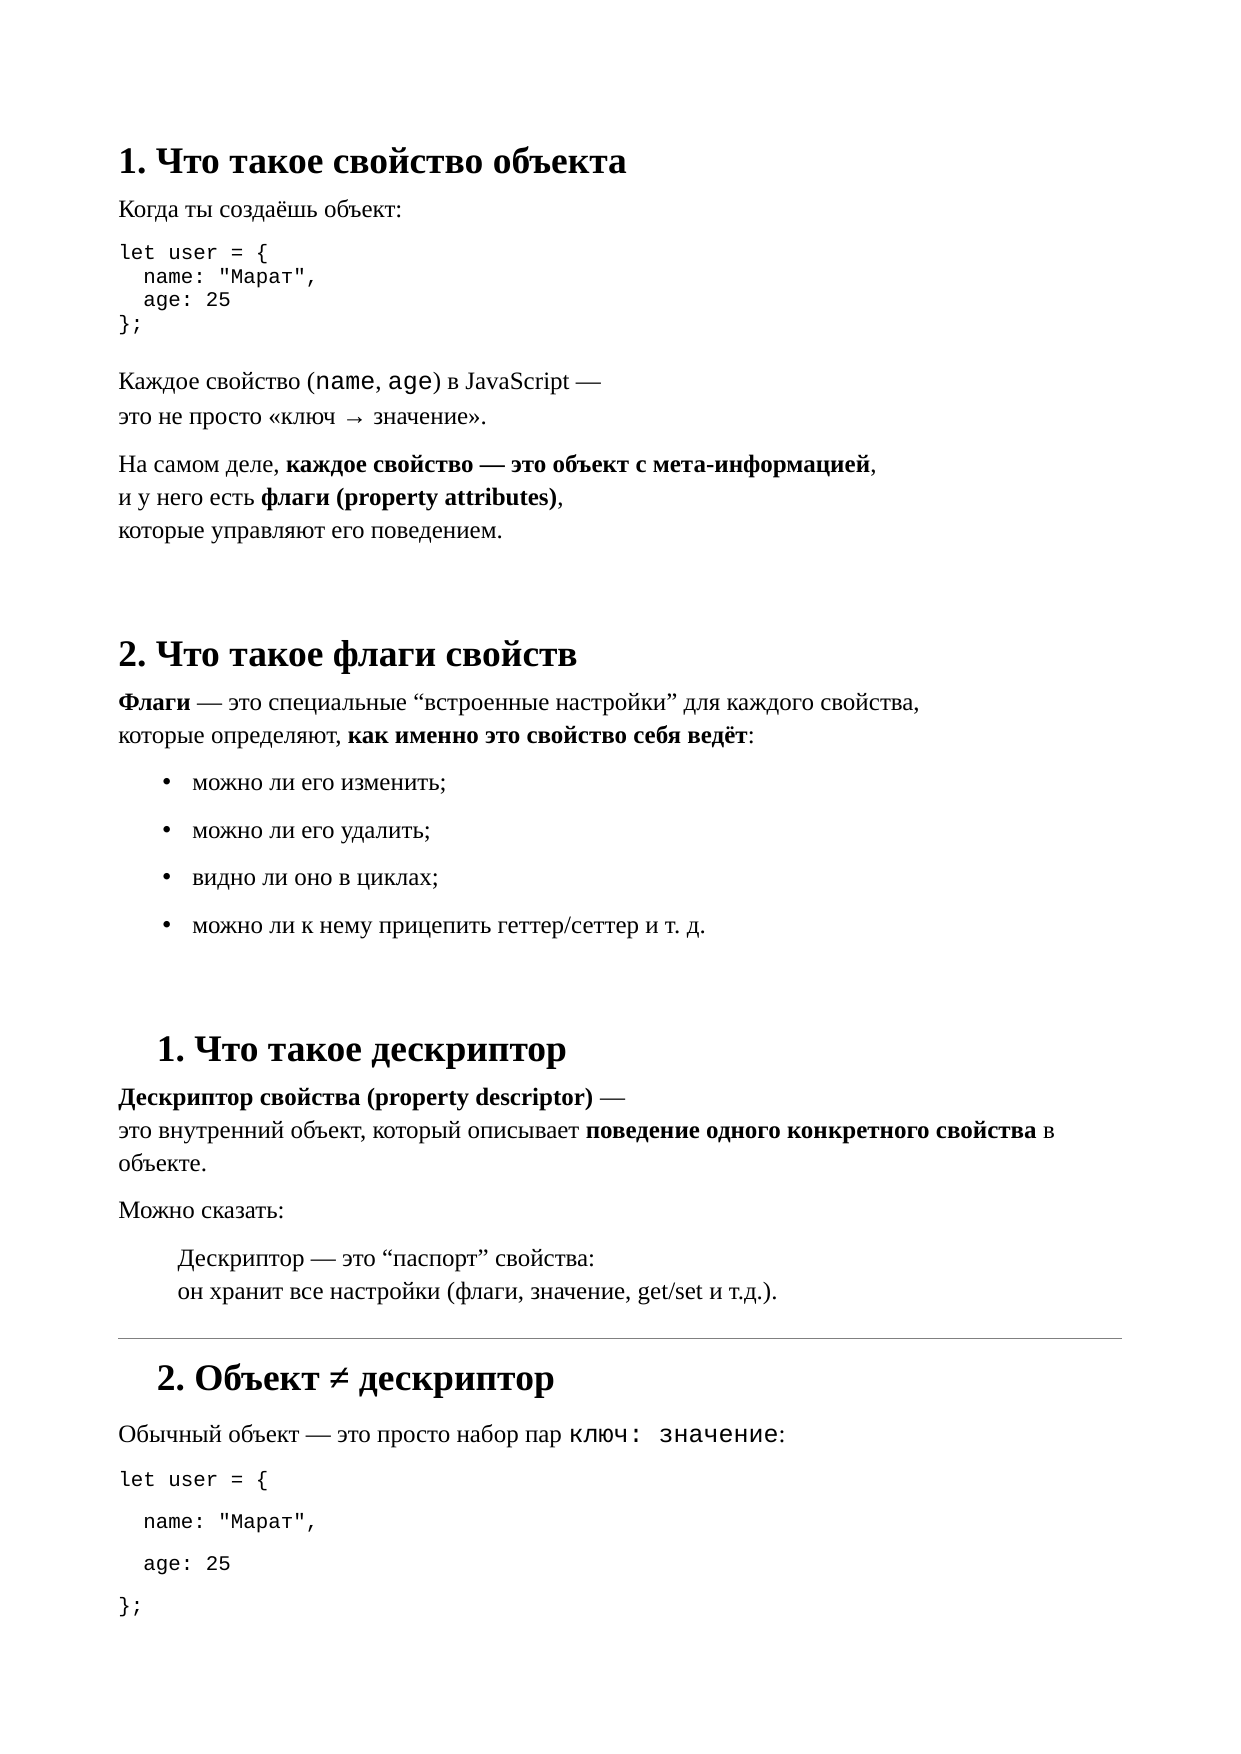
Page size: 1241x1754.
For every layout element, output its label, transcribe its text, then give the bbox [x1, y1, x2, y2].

list видно ли оно в циклах; [162, 862, 1122, 891]
subtitle 2. Что такое флаги свойств [118, 631, 1122, 674]
text Дескриптор — это “паспорт” свойства: он хранит все настройки (флаги, значение, get/set и т.д.). [177, 1243, 1063, 1305]
text Флаги — это специальные “встроенные настройки” для каждого свойства, которые определяют, как именно это свойство себя ведёт: [118, 687, 1122, 748]
text age: 25 [118, 1553, 1122, 1576]
text Дескриптор свойства (property descriptor) — это внутренний объект, который описывает поведение одного конкретного свойства в объекте. [118, 1082, 1122, 1177]
text Можно сказать: [118, 1195, 1122, 1224]
list можно ли к нему прицепить геттер/сеттер и т. д. [162, 910, 1122, 939]
list можно ли его удалить; [162, 815, 1122, 844]
text }; [118, 313, 1122, 337]
text name: "Марат", [118, 266, 1122, 289]
subtitle 🔹 2. Объект ≠ дескриптор [118, 1355, 1122, 1398]
text age: 25 [118, 289, 1122, 313]
subtitle 🔹 1. Что такое дескриптор [118, 1026, 1122, 1069]
subtitle 1. Что такое свойство объекта [118, 139, 1122, 182]
text Каждое свойство (name, age) в JavaScript — это не просто «ключ → значение». [118, 366, 1122, 430]
text let user = { [118, 242, 1122, 266]
list можно ли его изменить; [162, 767, 1122, 796]
text let user = { [118, 1469, 1122, 1493]
text Обычный объект — это просто набор пар ключ: значение: [118, 1419, 1122, 1450]
text На самом деле, каждое свойство — это объект с мета-информацией, и у него есть флаги (property attributes), которые управляют его поведением. [118, 449, 1122, 544]
text name: "Марат", [118, 1511, 1122, 1535]
text }; [118, 1594, 1122, 1618]
text Когда ты создаёшь объект: [118, 194, 1122, 223]
